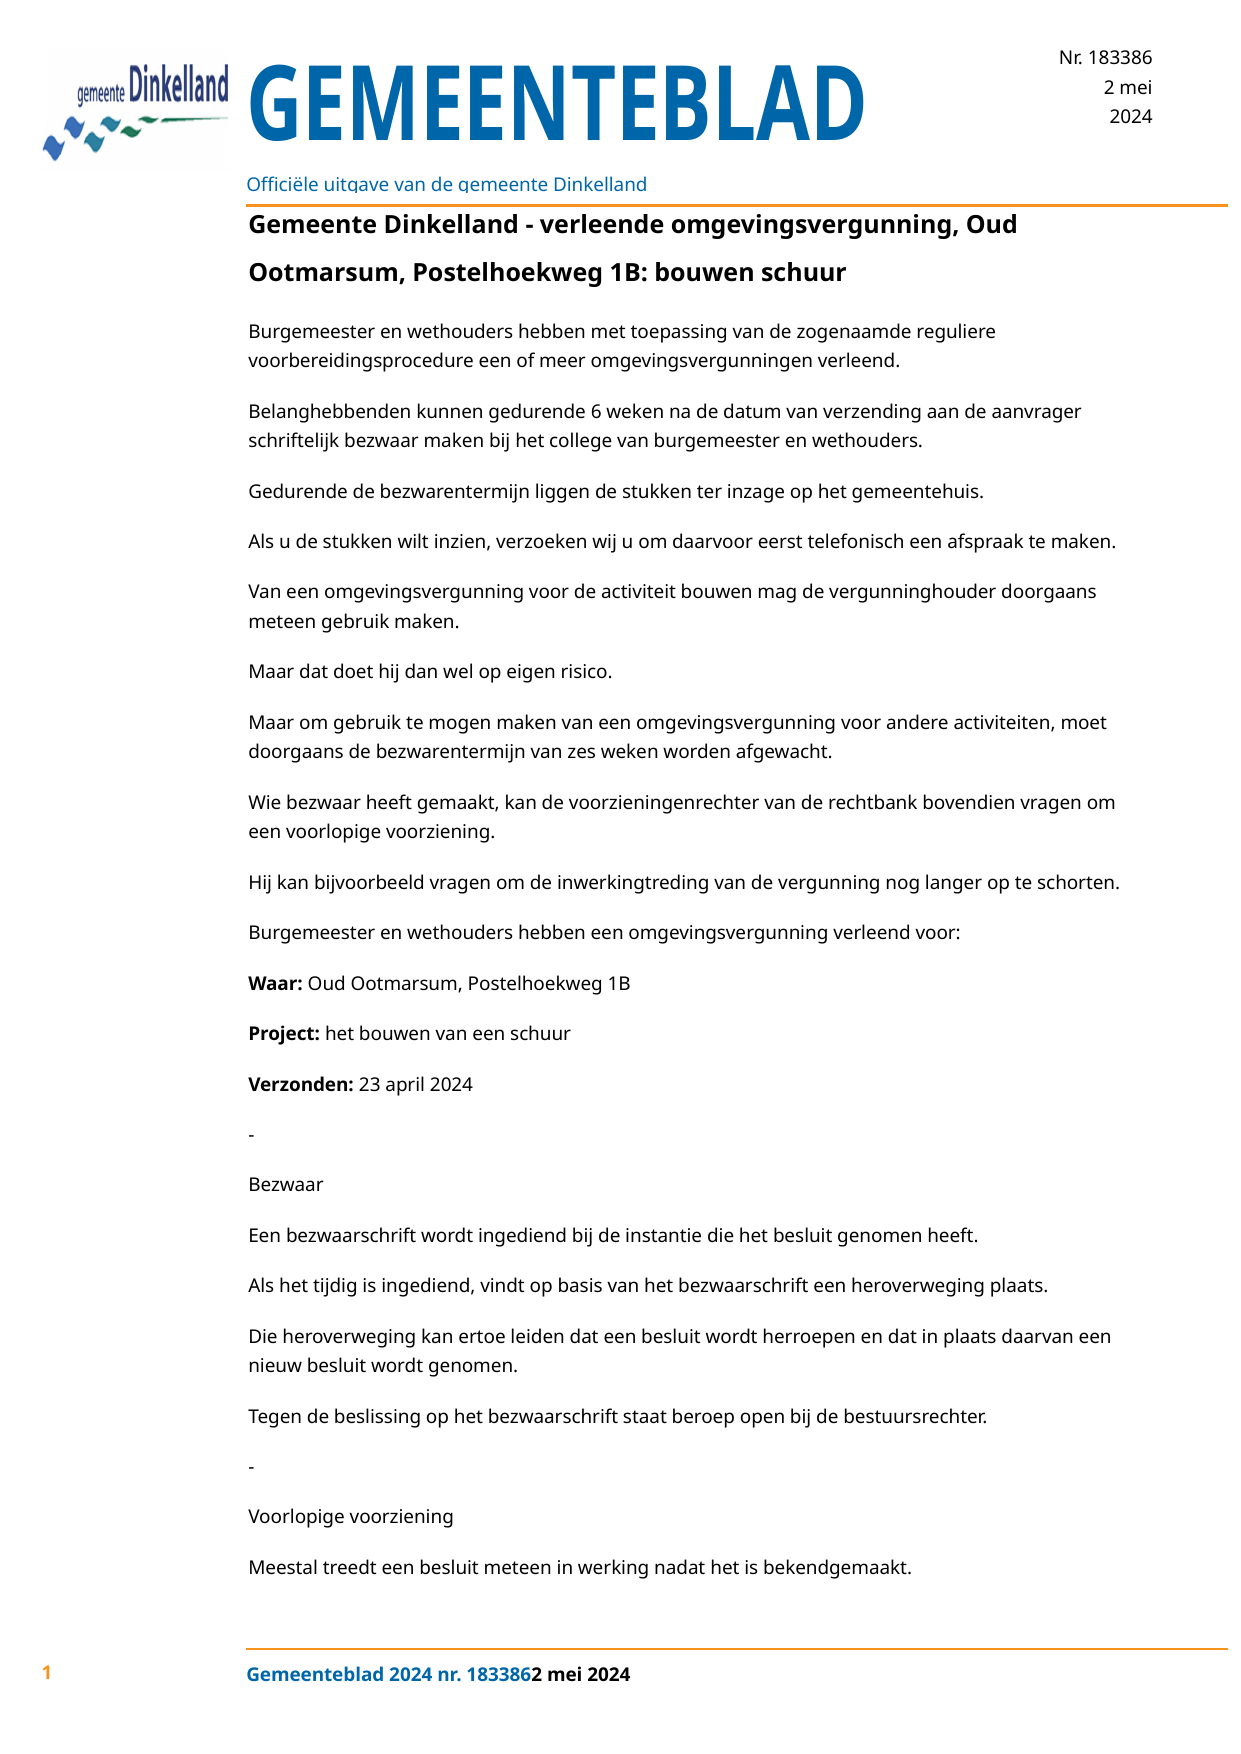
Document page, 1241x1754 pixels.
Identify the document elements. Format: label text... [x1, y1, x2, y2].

text Als het tijdig is ingediend, vindt op basis van het bezwaarschrift een heroverweging plaats. [248, 1272, 1152, 1298]
text Maar om gebruik te mogen maken van een omgevingsvergunning voor andere activiteiten, moet doorgaans de bezwarentermijn van zes weken worden afgewacht. [248, 709, 1152, 764]
text Voorlopige voorziening [248, 1504, 1152, 1529]
text Gedurende de bezwarentermijn liggen de stukken ter inzage op het gemeentehuis. [248, 478, 1152, 504]
text Die heroverweging kan ertoe leiden dat een besluit wordt herroepen en dat in plaats daarvan een nieuw besluit wordt genomen. [248, 1323, 1152, 1378]
text Als u de stukken wilt inzien, verzoeken wij u om daarvoor eerst telefonisch een afspraak te maken. [248, 528, 1152, 554]
text Tegen de beslissing op het bezwaarschrift staat beroep open bij de bestuursrechter. [248, 1403, 1152, 1429]
text Wie bezwaar heeft gemaakt, kan de voorzieningenrechter van de rechtbank bovendien vragen om een voorlopige voorziening. [248, 789, 1152, 844]
text Waar: Oud Ootmarsum, Postelhoekweg 1B [248, 970, 1152, 996]
text Bezwaar [248, 1172, 1152, 1197]
text Van een omgevingsvergunning voor de activiteit bouwen mag de vergunninghouder doorgaans meteen gebruik maken. [248, 579, 1152, 634]
text Hij kan bijvoorbeeld vragen om de inwerkingtreding van de vergunning nog langer op te schorten. [248, 869, 1152, 895]
text Burgemeester en wethouders hebben met toepassing van de zogenaamde reguliere voorbereidingsprocedure een of meer omgevingsvergunningen verleend. [248, 318, 1152, 373]
text Burgemeester en wethouders hebben een omgevingsvergunning verleend voor: [248, 919, 1152, 945]
text Gemeente Dinkelland - verleende omgevingsvergunning, Oud Ootmarsum, Postelhoekweg 1B: bouwen schuur [248, 207, 1152, 288]
text - [248, 1121, 1152, 1147]
text Een bezwaarschrift wordt ingediend bij de instantie die het besluit genomen heeft. [248, 1222, 1152, 1248]
text Belanghebbenden kunnen gedurende 6 weken na de datum van verzending aan de aanvrager schriftelijk bezwaar maken bij het college van burgemeester en wethouders. [248, 398, 1152, 453]
picture [41, 47, 231, 172]
text Verzonden: 23 april 2024 [248, 1071, 1152, 1097]
text - [248, 1453, 1152, 1479]
text Maar dat doet hij dan wel op eigen risico. [248, 659, 1152, 684]
text Meestal treedt een besluit meteen in werking nadat het is bekendgemaakt. [248, 1554, 1152, 1580]
text Project: het bouwen van een schuur [248, 1020, 1152, 1046]
